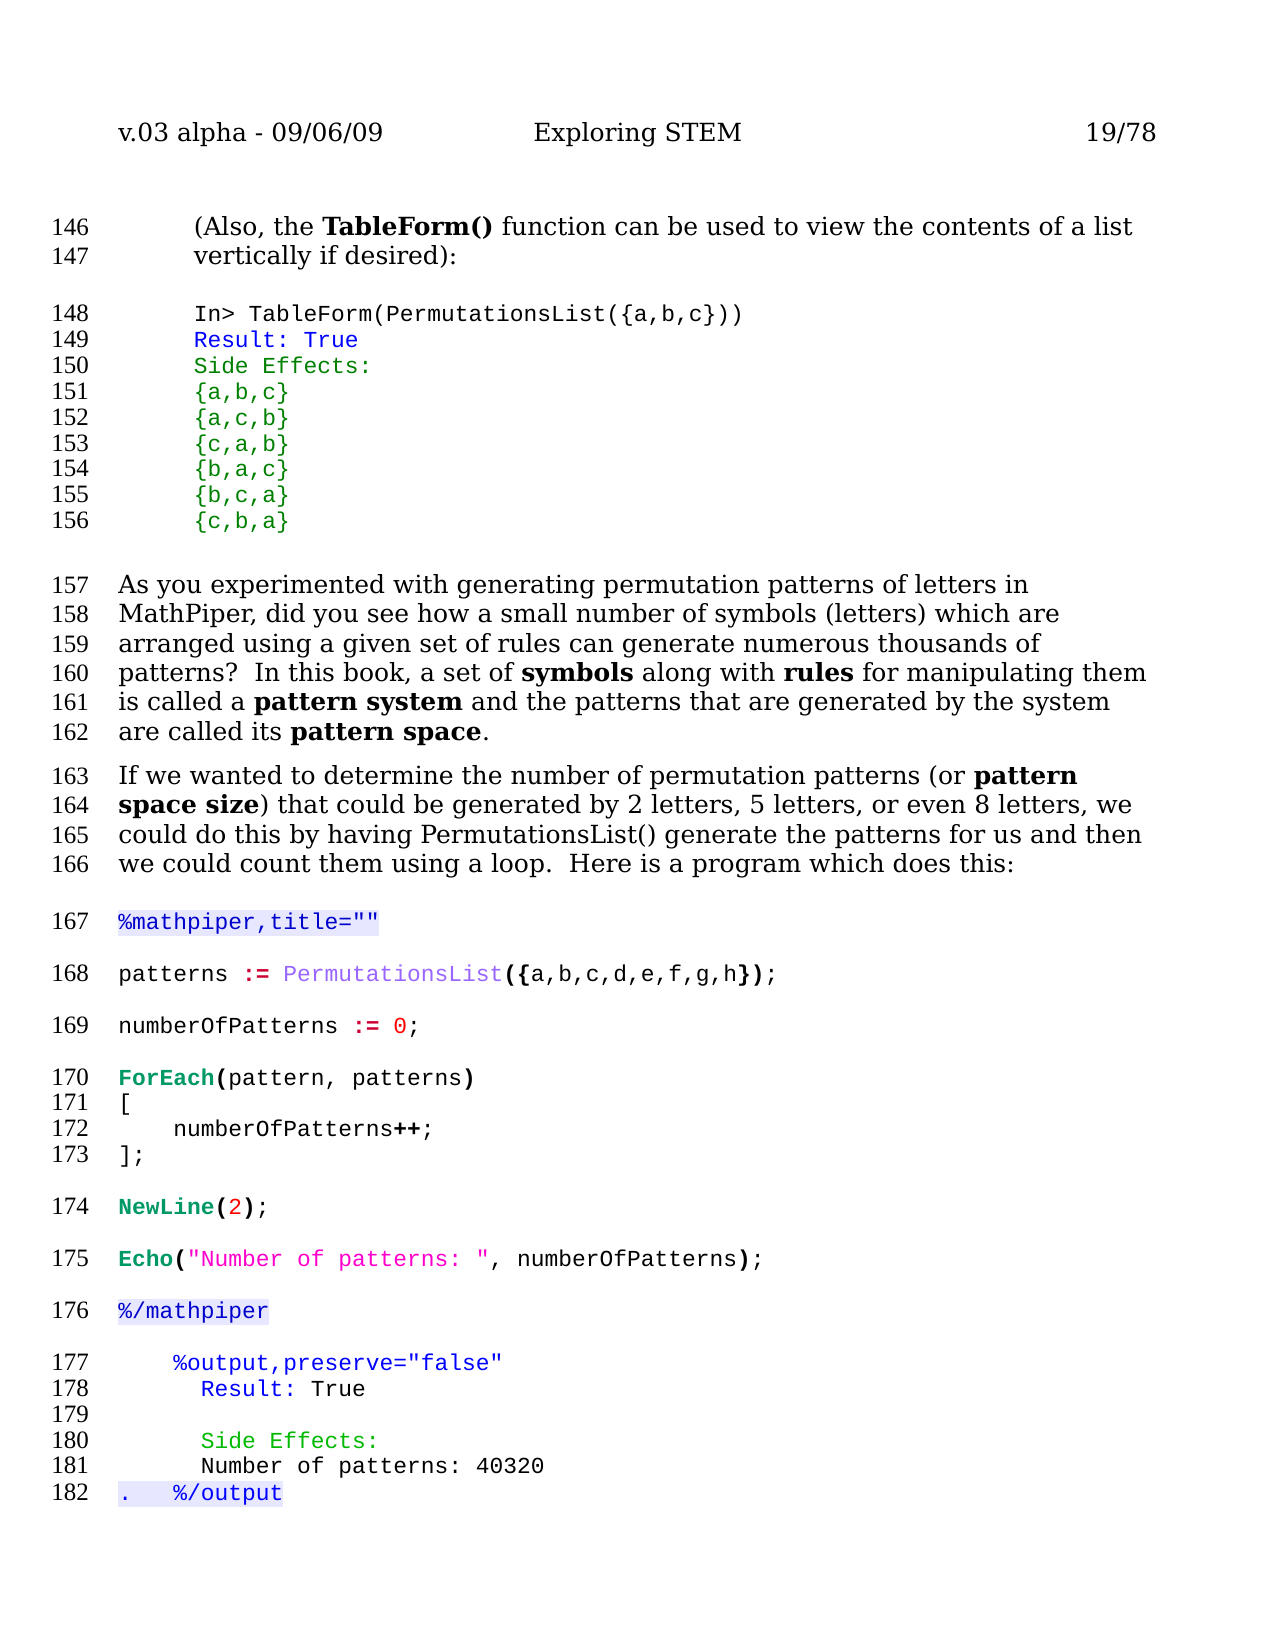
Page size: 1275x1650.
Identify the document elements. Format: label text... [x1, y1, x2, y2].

text Result: True [118, 1377, 1157, 1403]
text {a,b,c} [193, 380, 1157, 406]
text Number of patterns: 40320 [118, 1455, 1157, 1481]
text {a,c,b} [193, 406, 1157, 432]
text Result: True [193, 328, 1157, 354]
text patterns := PermutationsList({a,b,c,d,e,f,g,h}); [118, 962, 1157, 988]
text In> TableForm(PermutationsList({a,b,c})) [193, 302, 1157, 328]
text %/mathpiper [118, 1299, 1157, 1325]
text {b,a,c} [193, 458, 1157, 484]
text Echo("Number of patterns: ", numberOfPatterns); [118, 1247, 1157, 1273]
text ForEach(pattern, patterns) [118, 1066, 1157, 1092]
text {b,c,a} [193, 484, 1157, 510]
text numberOfPatterns++; [118, 1118, 1157, 1144]
text (Also, the TableForm() function can be used to view the contents of a list vertically if desired): [193, 212, 1157, 270]
text Side Effects: [118, 1429, 1157, 1455]
text NewLine(2); [118, 1196, 1157, 1221]
text {c,a,b} [193, 432, 1157, 458]
text As you experimented with generating permutation patterns of letters in MathPiper, did you see how a small number of symbols (letters) which are arranged using a given set of rules can generate numerous thousands of patterns? In this book, a set of symbols along with rules for manipulating them is called a pattern system and the patterns that are generated by the system are called its pattern space. [118, 571, 1157, 746]
text [ [118, 1092, 1157, 1118]
text . %/output [118, 1481, 1157, 1507]
text %mathpiper,title="" [118, 910, 1157, 936]
text numberOfPatterns := 0; [118, 1014, 1157, 1040]
text %output,preserve="false" [118, 1351, 1157, 1377]
text Side Effects: [193, 354, 1157, 380]
text {c,b,a} [193, 510, 1157, 536]
text ]; [118, 1144, 1157, 1169]
text If we wanted to determine the number of permutation patterns (or pattern space size) that could be generated by 2 letters, 5 letters, or even 8 letters, we could do this by having PermutationsList() generate the patterns for us and then we could count them using a loop. Here is a program which does this: [118, 761, 1157, 878]
